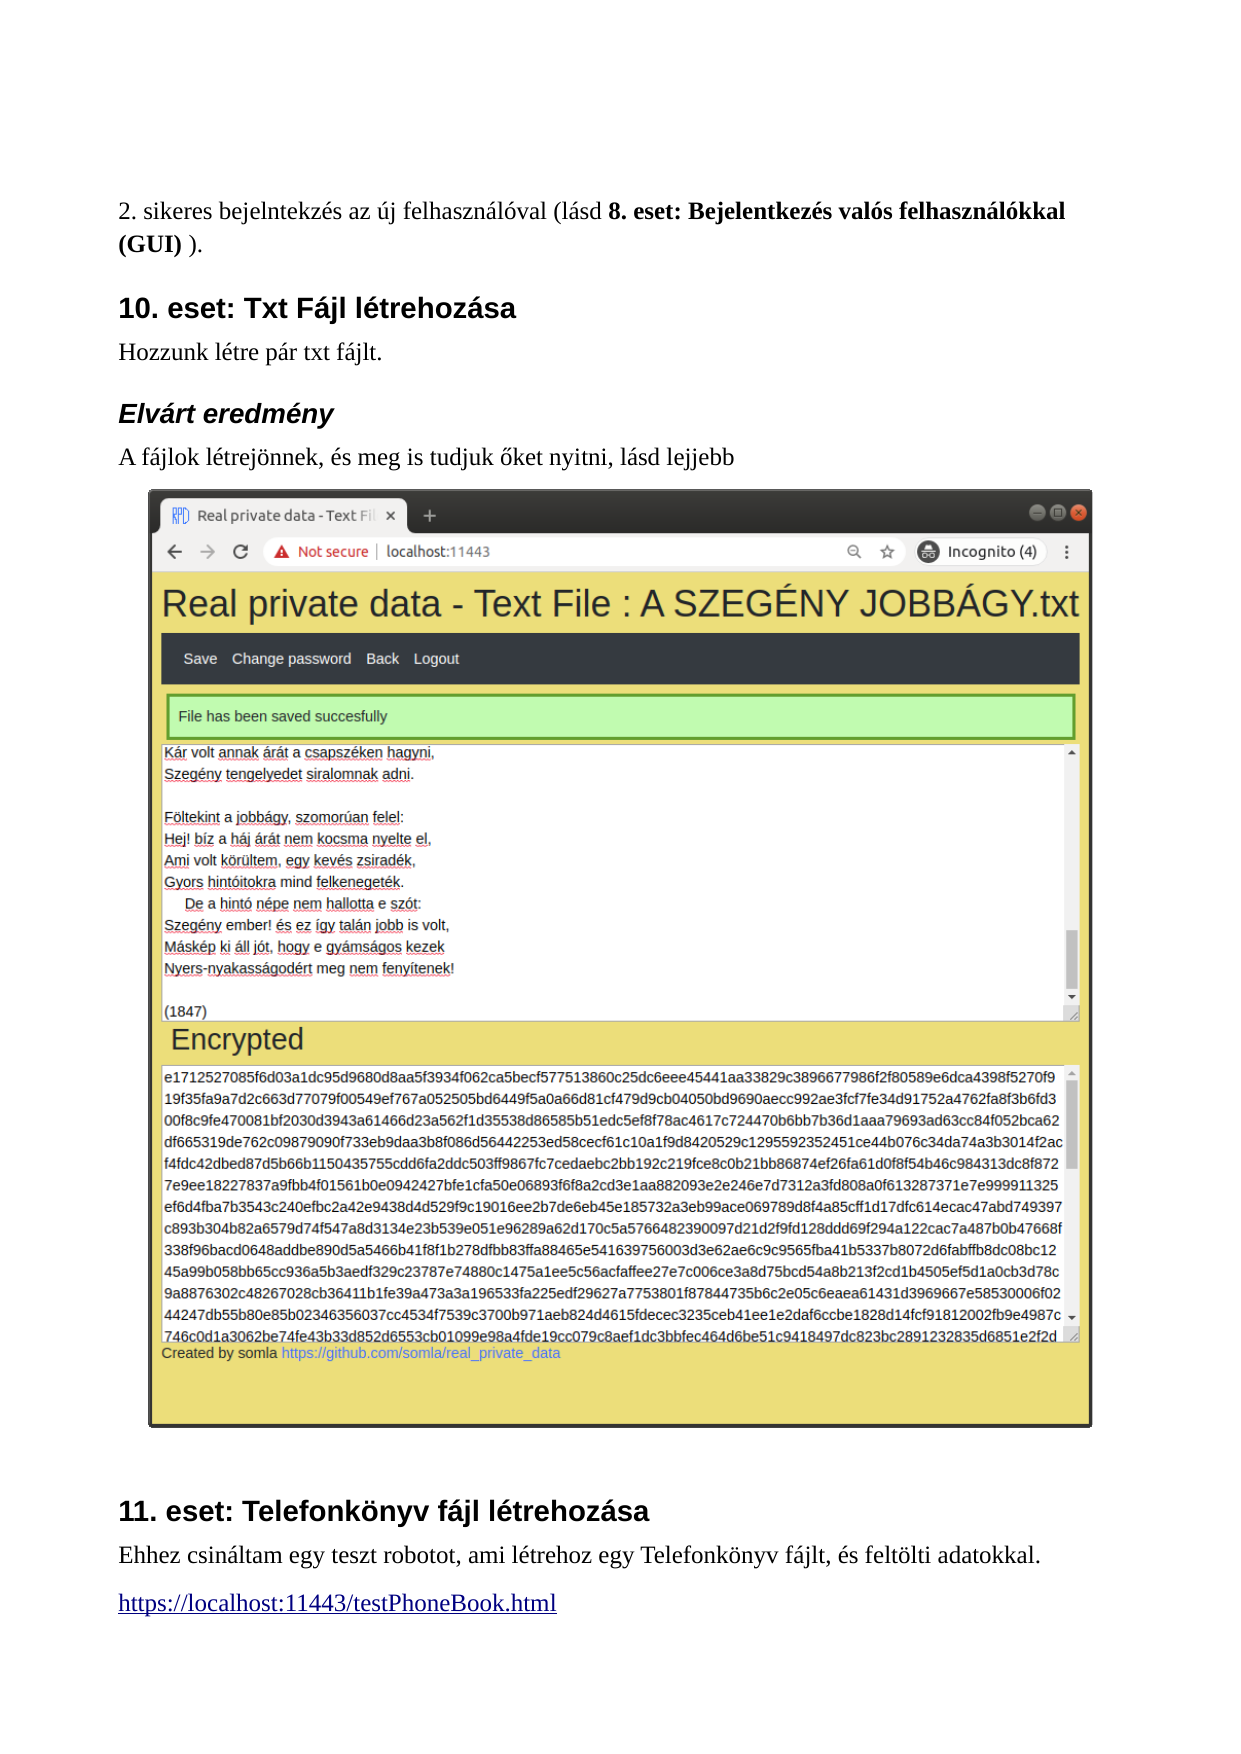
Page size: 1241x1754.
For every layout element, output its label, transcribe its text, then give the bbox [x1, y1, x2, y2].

text A fájlok létrejönnek, és meg is tudjuk őket nyitni, lásd lejjebb [118, 442, 1122, 471]
text 2. sikeres bejelntekzés az új felhasználóval (lásd 8. eset: Bejelentkezés valós felhasználókkal (GUI) ). [118, 196, 1122, 258]
subtitle Elvárt eredmény [118, 397, 1122, 429]
picture [148, 489, 1093, 1428]
text https://localhost:11443/testPhoneBook.html [118, 1588, 1122, 1617]
subtitle 11. eset: Telefonkönyv fájl létrehozása [118, 1494, 1122, 1528]
text Hozzunk létre pár txt fájlt. [118, 337, 1122, 366]
text Ehhez csináltam egy teszt robotot, ami létrehoz egy Telefonkönyv fájlt, és feltölti adatokkal. [118, 1540, 1122, 1569]
subtitle 10. eset: Txt Fájl létrehozása [118, 291, 1122, 325]
